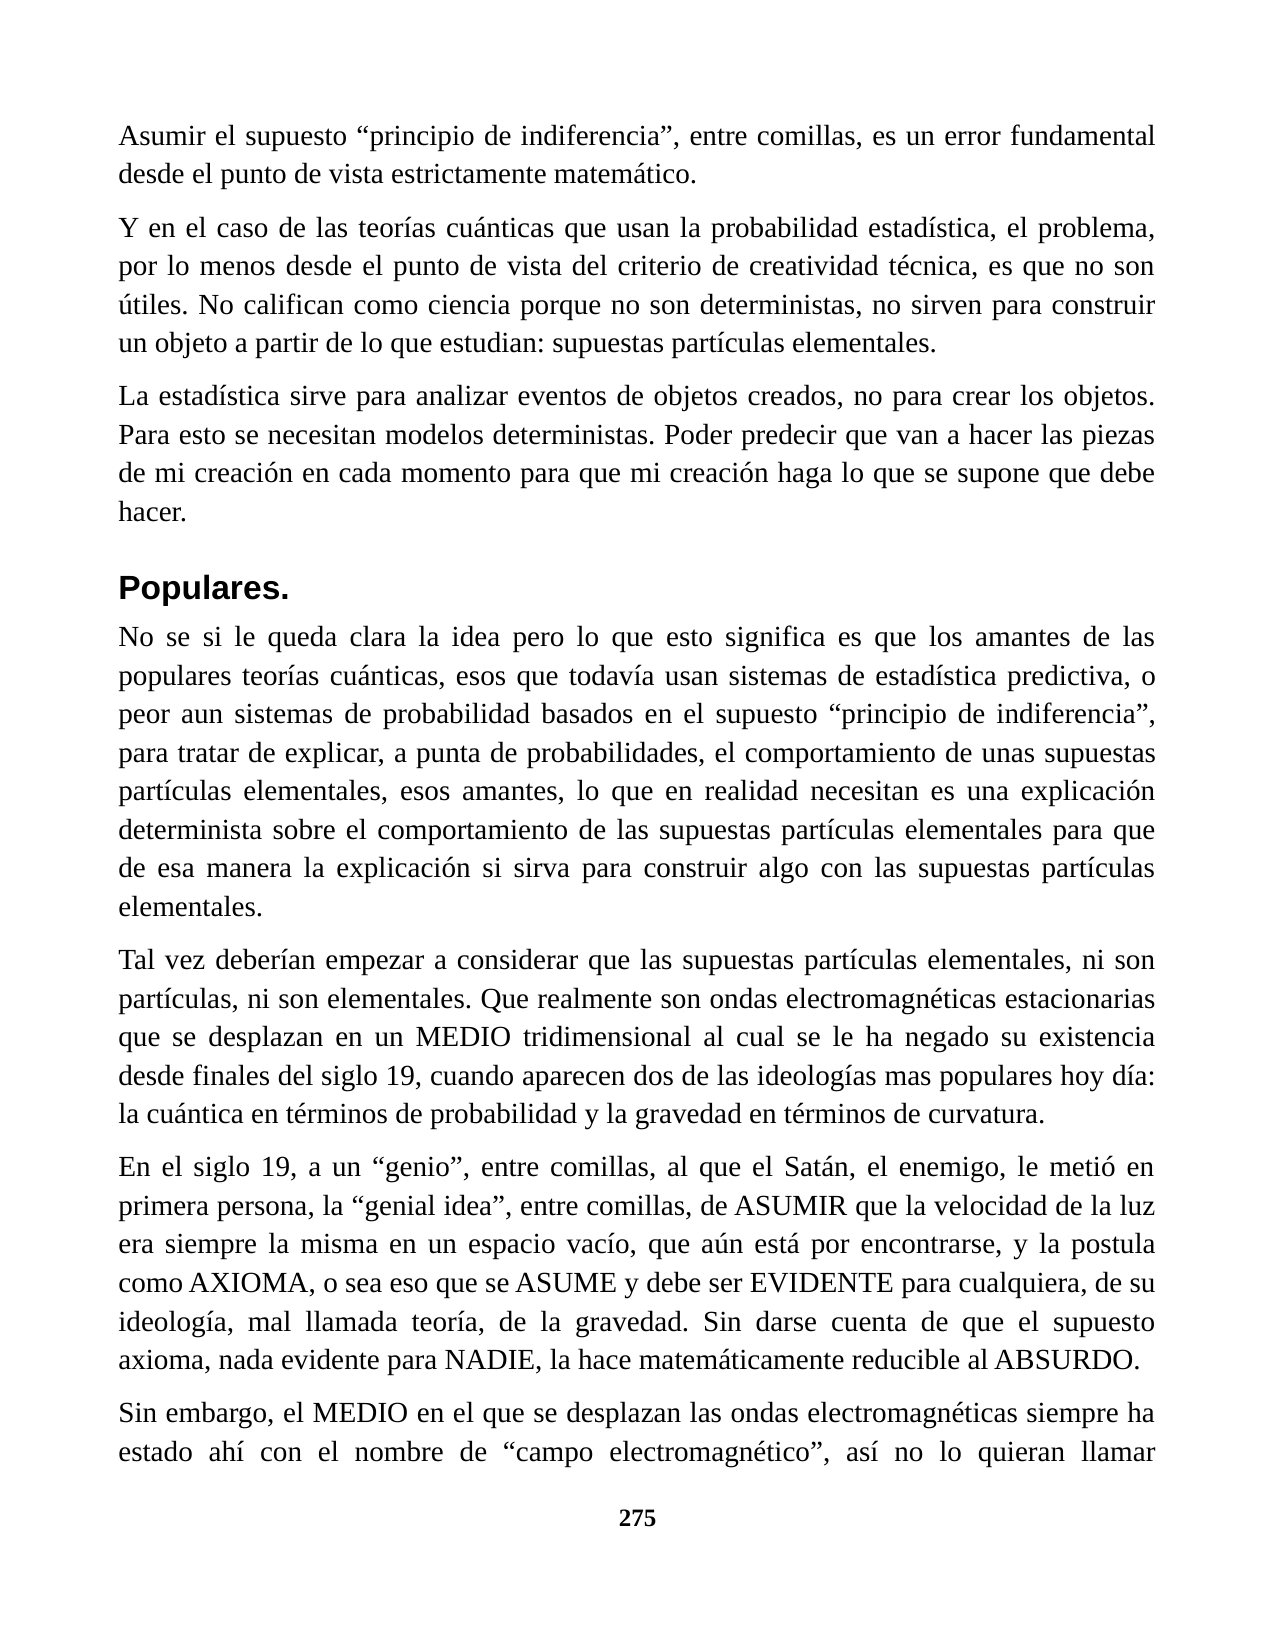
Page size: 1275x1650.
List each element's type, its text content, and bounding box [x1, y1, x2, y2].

text La estadística sirve para analizar eventos de objetos creados, no para crear los objetos. Para esto se necesitan modelos deterministas. Poder predecir que van a hacer las piezas de mi creación en cada momento para que mi creación haga lo que se supone que debe hacer. [118, 378, 1157, 528]
text No se si le queda clara la idea pero lo que esto significa es que los amantes de las populares teorías cuánticas, esos que todavía usan sistemas de estadística predictiva, o peor aun sistemas de probabilidad basados en el supuesto “principio de indiferencia”, para tratar de explicar, a punta de probabilidades, el comportamiento de unas supuestas partículas elementales, esos amantes, lo que en realidad necesitan es una explicación determinista sobre el comportamiento de las supuestas partículas elementales para que de esa manera la explicación si sirva para construir algo con las supuestas partículas elementales. [118, 619, 1157, 923]
text Asumir el supuesto “principio de indiferencia”, entre comillas, es un error fundamental desde el punto de vista estrictamente matemático. [118, 118, 1157, 190]
text Tal vez deberían empezar a considerar que las supuestas partículas elementales, ni son partículas, ni son elementales. Que realmente son ondas electromagnéticas estacionarias que se desplazan en un MEDIO tridimensional al cual se le ha negado su existencia desde finales del siglo 19, cuando aparecen dos de las ideologías mas populares hoy día: la cuántica en términos de probabilidad y la gravedad en términos de curvatura. [118, 942, 1157, 1130]
text En el siglo 19, a un “genio”, entre comillas, al que el Satán, el enemigo, le metió en primera persona, la “genial idea”, entre comillas, de ASUMIR que la velocidad de la luz era siempre la misma en un espacio vacío, que aún está por encontrarse, y la postula como AXIOMA, o sea eso que se ASUME y debe ser EVIDENTE para cualquiera, de su ideología, mal llamada teoría, de la gravedad. Sin darse cuenta de que el supuesto axioma, nada evidente para NADIE, la hace matemáticamente reducible al ABSURDO. [118, 1149, 1157, 1376]
text Y en el caso de las teorías cuánticas que usan la probabilidad estadística, el problema, por lo menos desde el punto de vista del criterio de creatividad técnica, es que no son útiles. No califican como ciencia porque no son deterministas, no sirven para construir un objeto a partir de lo que estudian: supuestas partículas elementales. [118, 210, 1157, 359]
subtitle Populares. [118, 568, 1157, 607]
text Sin embargo, el MEDIO en el que se desplazan las ondas electromagnéticas siempre ha estado ahí con el nombre de “campo electromagnético”, así no lo quieran llamar [118, 1395, 1157, 1467]
